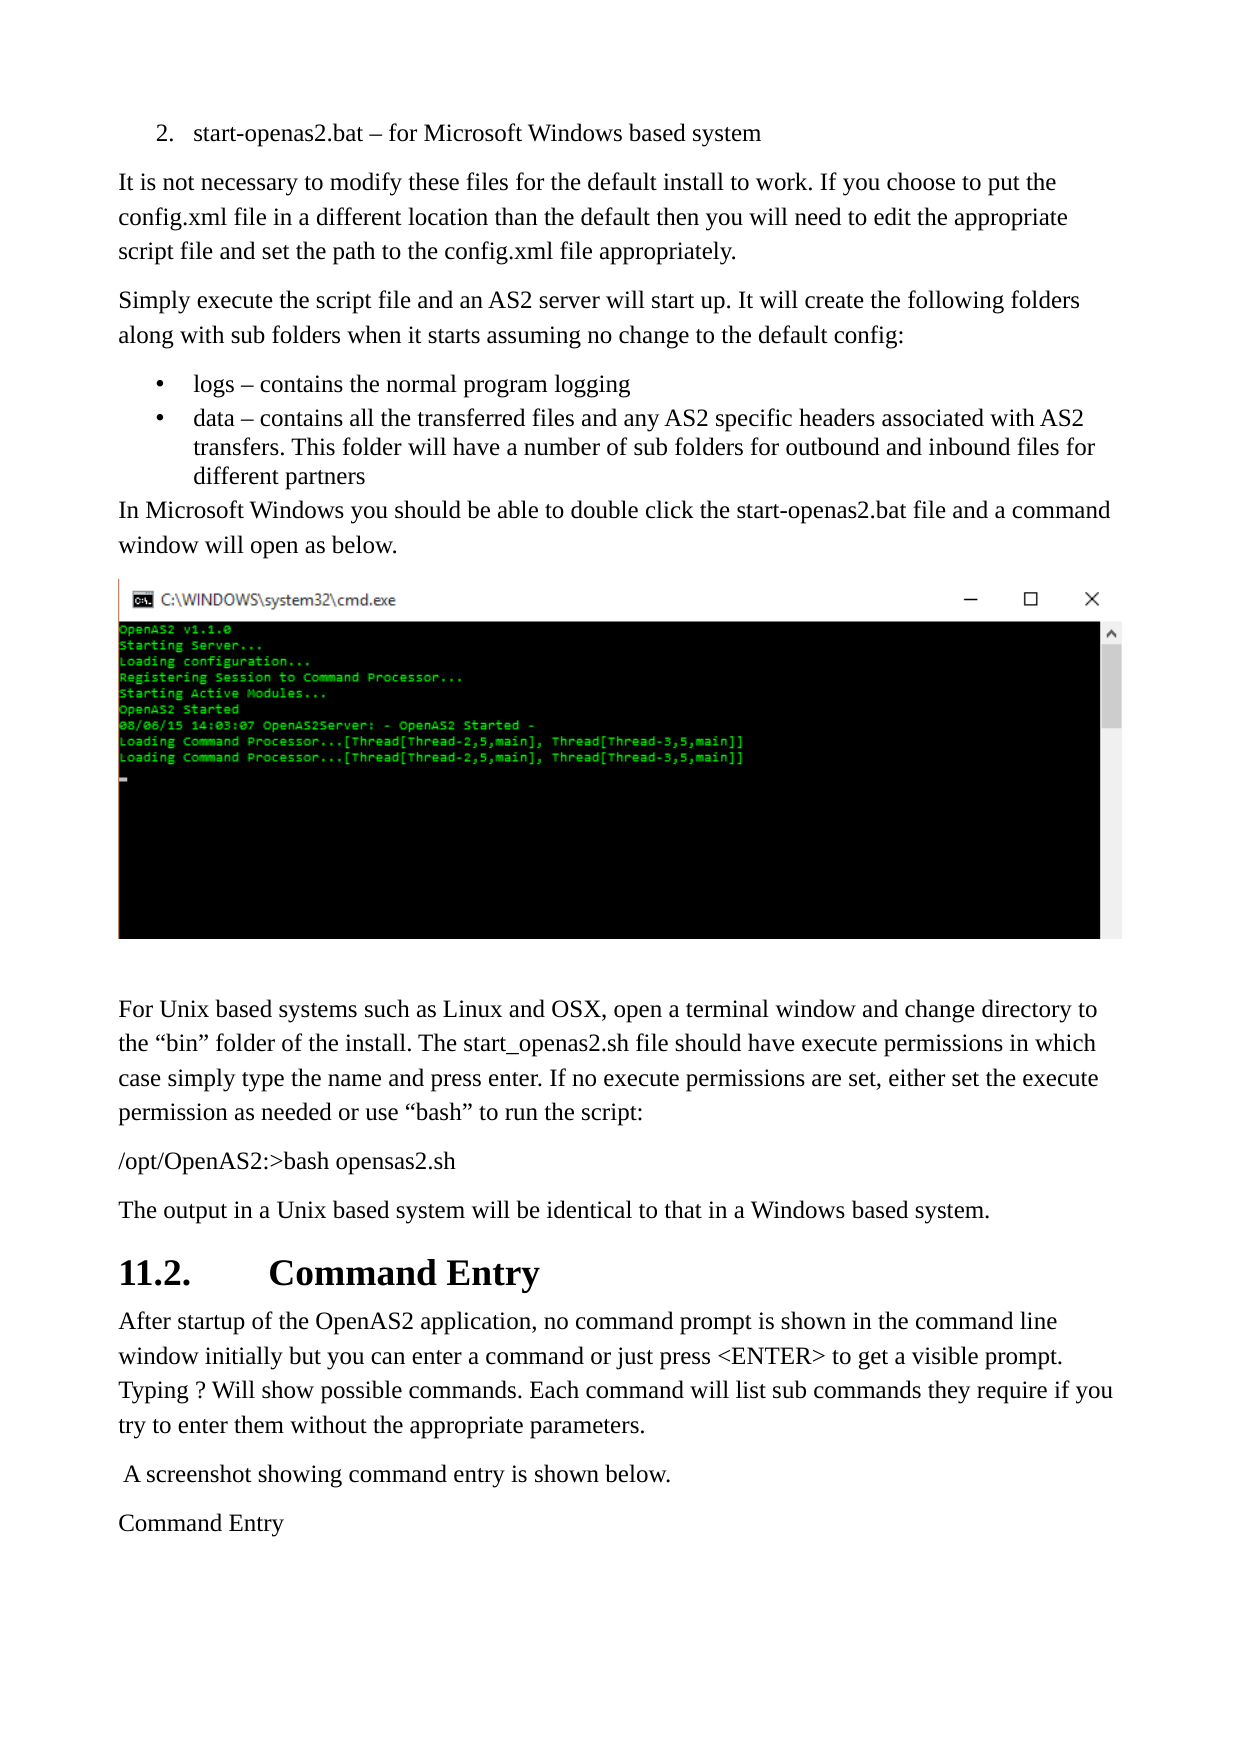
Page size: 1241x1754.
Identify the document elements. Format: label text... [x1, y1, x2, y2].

list data – contains all the transferred files and any AS2 specific headers associated with AS2 transfers. This folder will have a number of sub folders for outbound and inbound files for different partners [156, 403, 1122, 490]
text Simply execute the script file and an AS2 server will start up. It will create the following folders along with sub folders when it starts assuming no change to the default config: [118, 285, 1122, 348]
text After startup of the OpenAS2 application, no command prompt is shown in the command line window initially but you can enter a command or just press <ENTER> to get a visible prompt. Typing ? Will show possible commands. Each command will list sub commands they require if you try to enter them without the appropriate parameters. [118, 1306, 1122, 1438]
text /opt/OpenAS2:>bash opensas2.sh [118, 1146, 1122, 1175]
list logs – contains the normal program logging [156, 369, 1122, 397]
text It is not necessary to modify these files for the default install to work. If you choose to put the config.xml file in a different location than the default then you will need to edit the appropriate script file and set the path to the config.xml file appropriately. [118, 167, 1122, 265]
text A screenshot showing command entry is shown below. [118, 1459, 1122, 1488]
text For Unix based systems such as Linux and OSX, open a terminal window and change directory to the “bin” folder of the install. The start_openas2.sh file should have execute permissions in which case simply type the name and press enter. If no execute permissions are set, either set the execute permission as needed or use “bash” to run the script: [118, 994, 1122, 1126]
text The output in a Unix based system will be identical to that in a Windows based system. [118, 1195, 1122, 1224]
text In Microsoft Windows you should be able to double click the start-openas2.bat file and a command window will open as below. [118, 496, 1122, 559]
subtitle Command Entry [118, 1251, 1122, 1294]
text Command Entry [118, 1508, 1122, 1537]
picture [118, 579, 1123, 939]
list start-openas2.bat – for Microsoft Windows based system [156, 118, 1122, 147]
